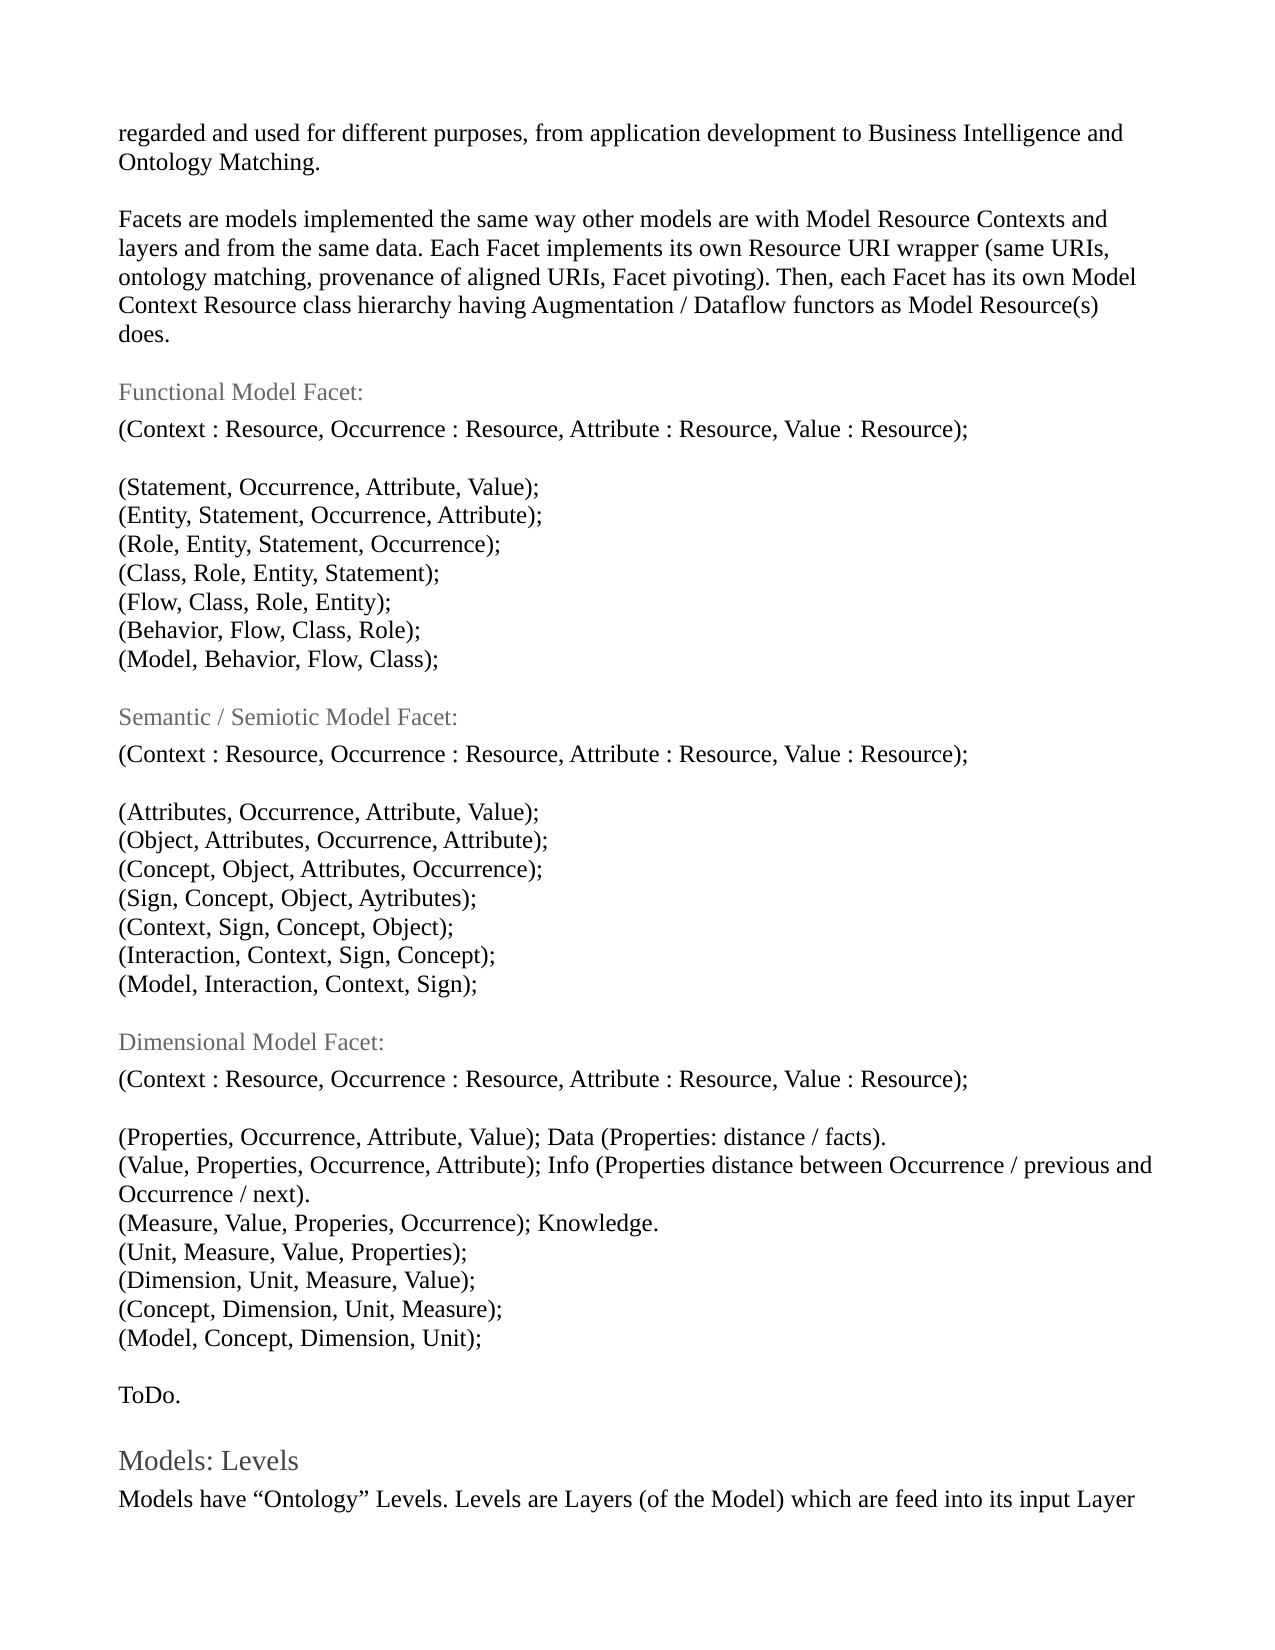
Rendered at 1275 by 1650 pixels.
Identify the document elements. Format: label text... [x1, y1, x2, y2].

subtitle Models: Levels [118, 1443, 1157, 1476]
text (Object, Attributes, Occurrence, Attribute); (Concept, Object, Attributes, Occurrence); (Sign, Concept, Object, Aytributes); (Context, Sign, Concept, Object); (Interaction, Context, Sign, Concept); [118, 826, 1157, 969]
text (Attributes, Occurrence, Attribute, Value); [118, 797, 1157, 826]
text (Model, Behavior, Flow, Class); [118, 644, 1157, 673]
text (Entity, Statement, Occurrence, Attribute); (Role, Entity, Statement, Occurrence); (Class, Role, Entity, Statement); (Flow, Class, Role, Entity); (Behavior, Flow, Class, Role); [118, 501, 1157, 644]
subtitle Semantic / Semiotic Model Facet: [118, 702, 1157, 731]
text (Context : Resource, Occurrence : Resource, Attribute : Resource, Value : Resource); [118, 414, 1157, 443]
text (Properties, Occurrence, Attribute, Value); Data (Properties: distance / facts). [118, 1122, 1157, 1151]
text (Model, Interaction, Context, Sign); [118, 969, 1157, 998]
subtitle Functional Model Facet: [118, 377, 1157, 406]
text Facets are models implemented the same way other models are with Model Resource Contexts and layers and from the same data. Each Facet implements its own Resource URI wrapper (same URIs, ontology matching, provenance of aligned URIs, Facet pivoting). Then, each Facet has its own Model Context Resource class hierarchy having Augmentation / Dataflow functors as Model Resource(s) does. [118, 204, 1157, 348]
text (Value, Properties, Occurrence, Attribute); Info (Properties distance between Occurrence / previous and Occurrence / next). (Measure, Value, Properies, Occurrence); Knowledge. (Unit, Measure, Value, Properties); (Dimension, Unit, Measure, Value); (Concept, Dimension, Unit, Measure); [118, 1151, 1157, 1323]
text (Model, Concept, Dimension, Unit); [118, 1323, 1157, 1352]
text ToDo. [118, 1381, 1157, 1409]
text (Statement, Occurrence, Attribute, Value); [118, 472, 1157, 501]
text regarded and used for different purposes, from application development to Business Intelligence and Ontology Matching. [118, 118, 1157, 176]
text (Context : Resource, Occurrence : Resource, Attribute : Resource, Value : Resource); [118, 739, 1157, 768]
text Models have “Ontology” Levels. Levels are Layers (of the Model) which are feed into its input Layer [118, 1484, 1157, 1513]
subtitle Dimensional Model Facet: [118, 1027, 1157, 1056]
text (Context : Resource, Occurrence : Resource, Attribute : Resource, Value : Resource); [118, 1064, 1157, 1093]
